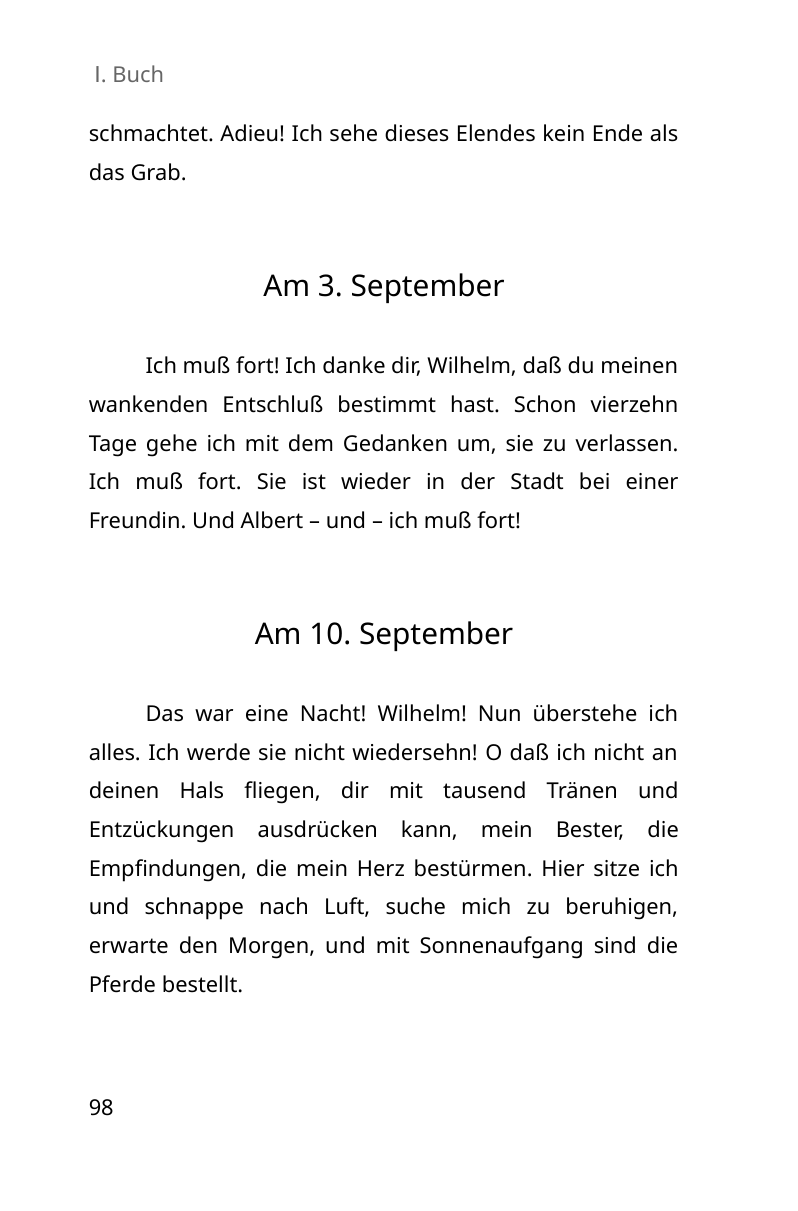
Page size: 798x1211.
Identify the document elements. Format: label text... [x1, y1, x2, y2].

text schmachtet. Adieu! Ich sehe dieses Elendes kein Ende als das Grab. [88, 118, 679, 187]
subtitle Am 3. September [88, 231, 679, 305]
text Ich muß fort! Ich danke dir, Wilhelm, daß du meinen wankenden Entschluß bestimmt hast. Schon vierzehn Tage gehe ich mit dem Gedanken um, sie zu verlassen. Ich muß fort. Sie ist wieder in der Stadt bei einer Freundin. Und Albert – und – ich muß fort! [88, 329, 679, 534]
subtitle Am 10. September [88, 579, 679, 653]
text Das war eine Nacht! Wilhelm! Nun überstehe ich alles. Ich werde sie nicht wiedersehn! O daß ich nicht an deinen Hals fliegen, dir mit tausend Tränen und Entzückungen ausdrücken kann, mein Bester, die Empfindungen, die mein Herz bestürmen. Hier sitze ich und schnappe nach Luft, suche mich zu beruhigen, erwarte den Morgen, und mit Sonnenaufgang sind die Pferde bestellt. [88, 677, 679, 998]
